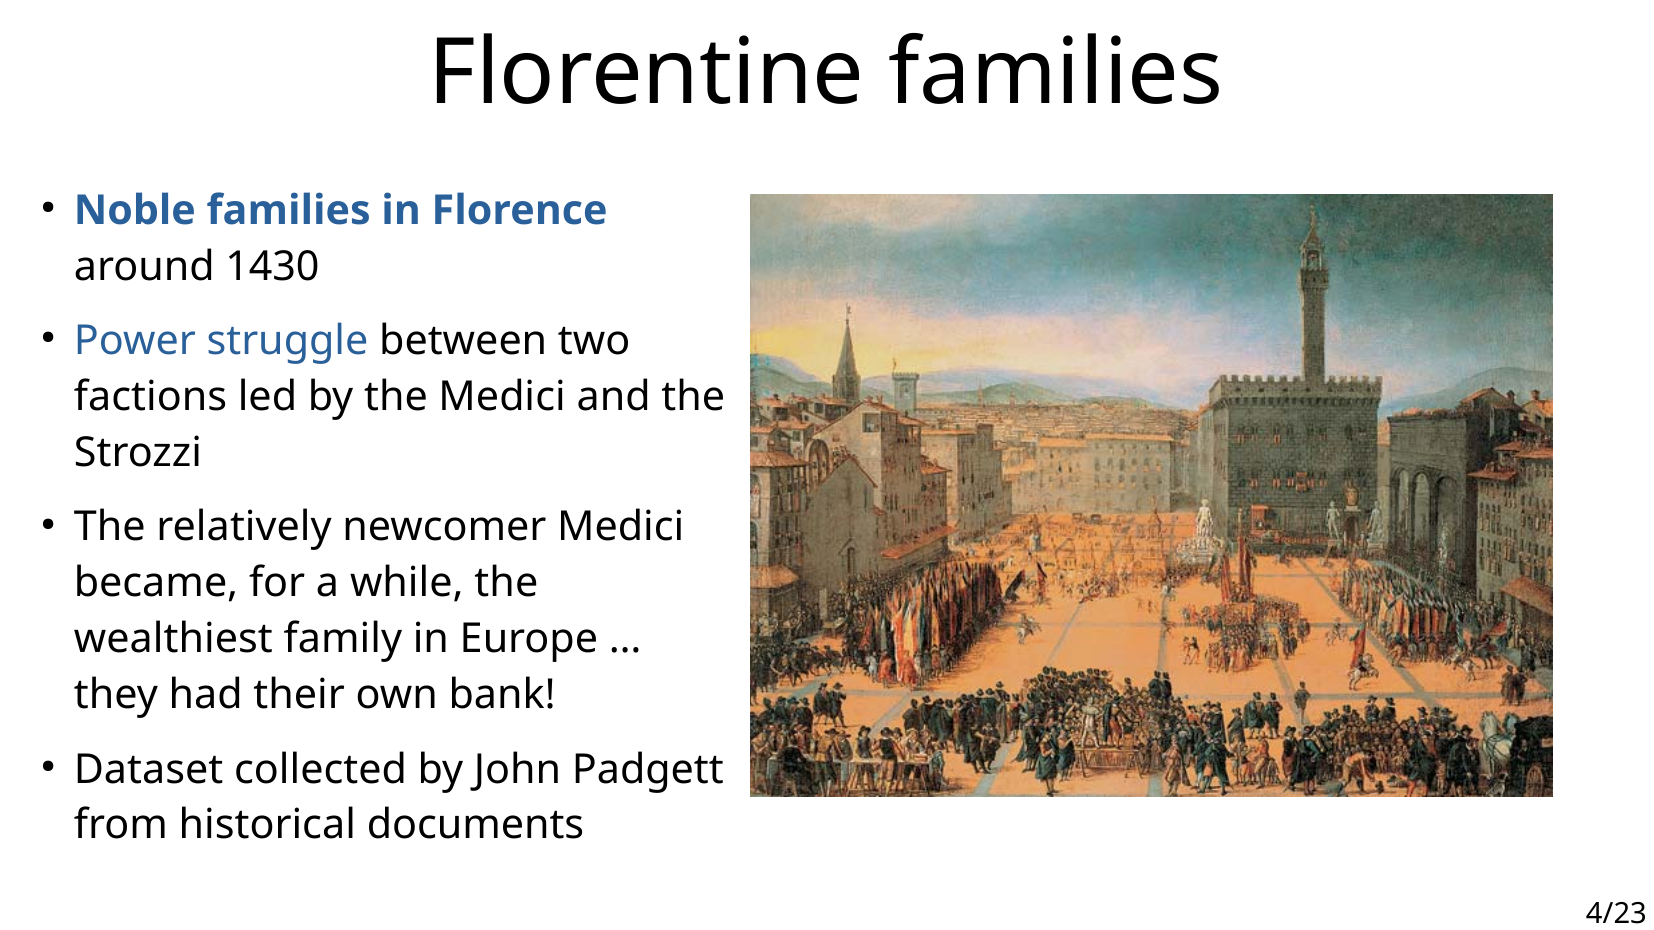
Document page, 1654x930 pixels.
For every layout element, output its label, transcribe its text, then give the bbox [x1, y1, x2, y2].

list Noble families in Florence around 1430 Power struggle between two factions led by the Medici and the Strozzi The relatively newcomer Medici became, for a while, the wealthiest family in Europe … they had their own bank! Dataset collected by John Padgett from historical documents [30, 180, 736, 886]
picture [750, 194, 1553, 797]
title Florentine families [82, 1, 1571, 135]
